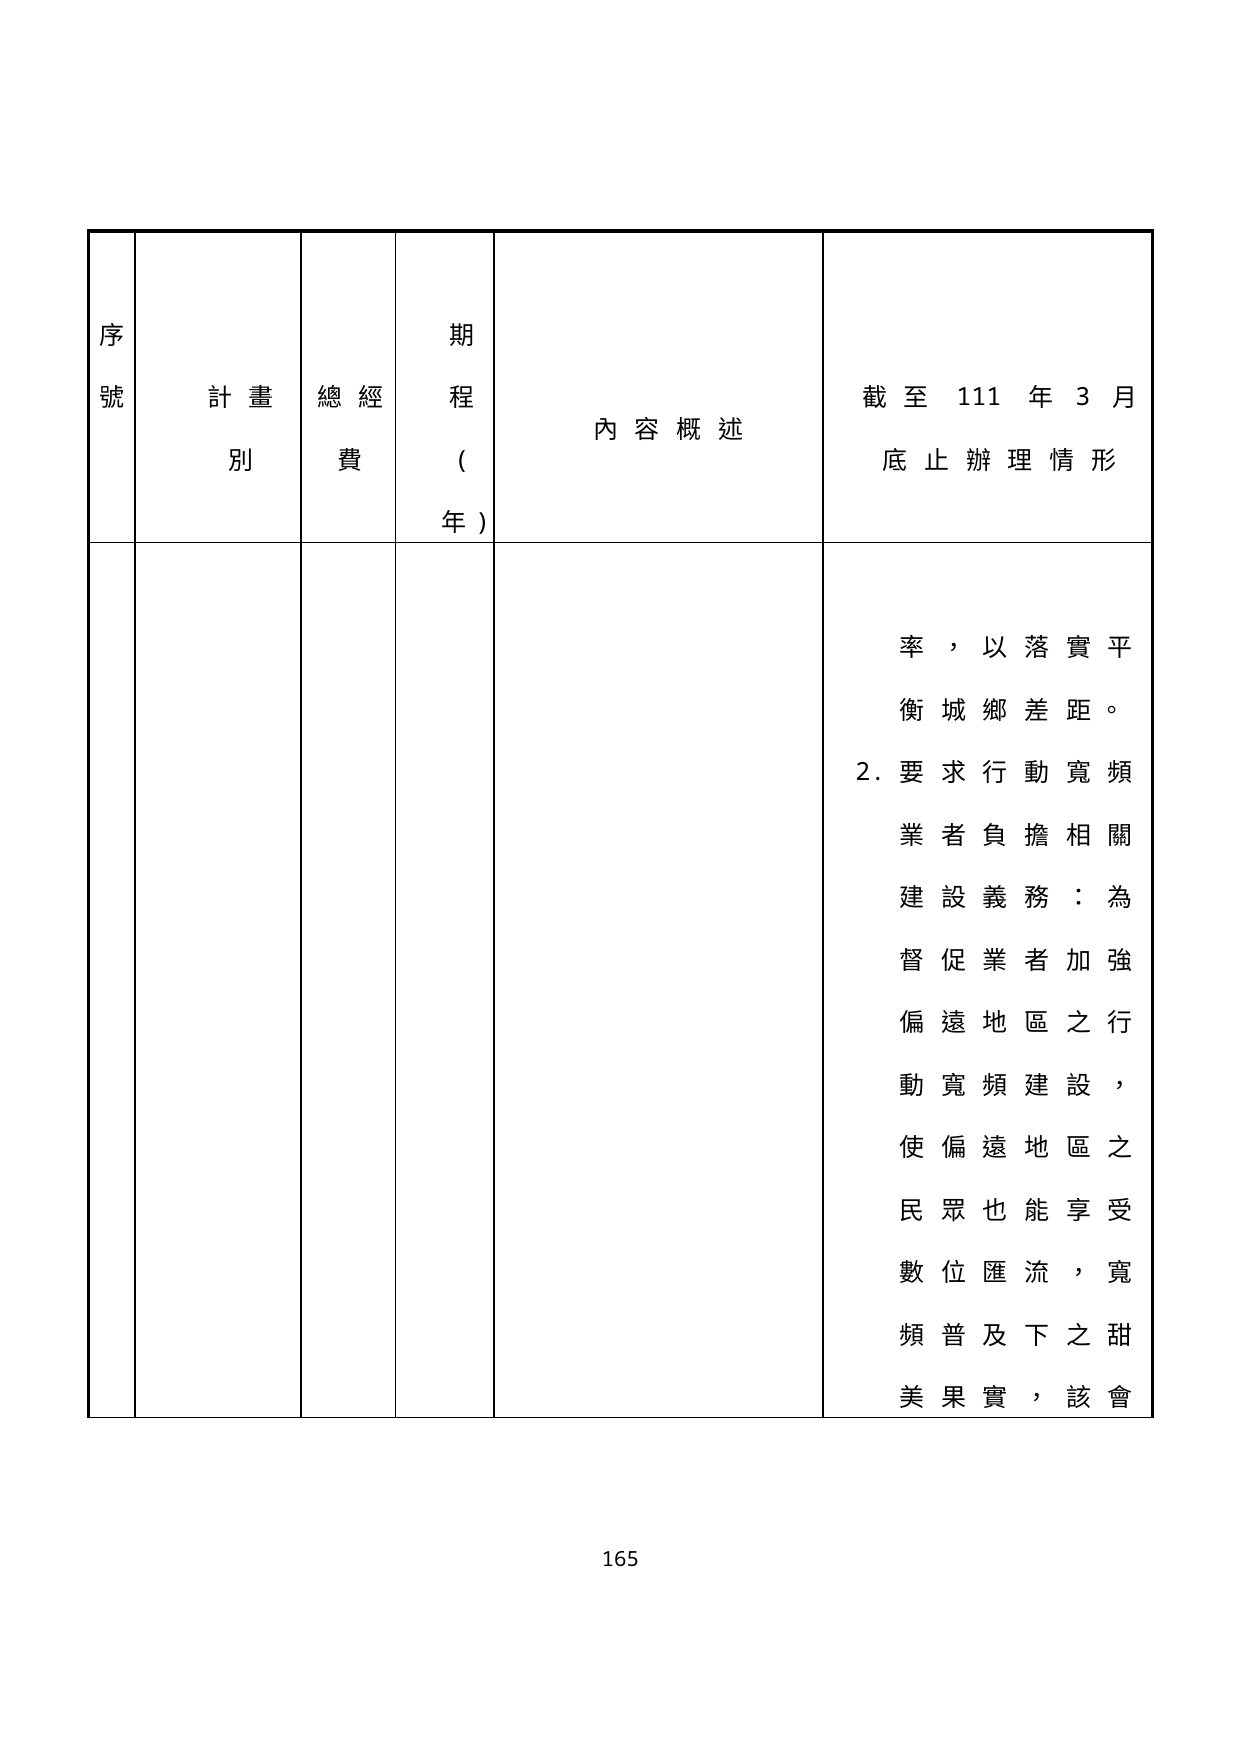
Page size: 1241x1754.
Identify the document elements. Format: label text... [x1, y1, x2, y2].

table_header 序號 [90, 233, 134, 542]
table_cell [136, 543, 300, 1417]
table_cell [302, 543, 395, 1417]
table_cell 率，以落實平衡城鄉差距。 2.要求行動寬頻業者負擔相關建設義務：為督促業者加強偏遠地區之行動寬頻建設，使偏遠地區之民眾也能享受數位匯流，寬頻普及下之甜美果實，該會 [824, 543, 1151, 1417]
table_header 截至111年3月底止辦理情形 [824, 233, 1151, 542]
table_header 總經費 [302, 233, 395, 542]
table_header 計畫別 [136, 233, 300, 542]
table_header 期程(年) [396, 233, 493, 542]
table_cell [396, 543, 493, 1417]
table_header 內容概述 [495, 233, 822, 542]
table_cell [90, 543, 134, 1417]
table_cell [495, 543, 822, 1417]
